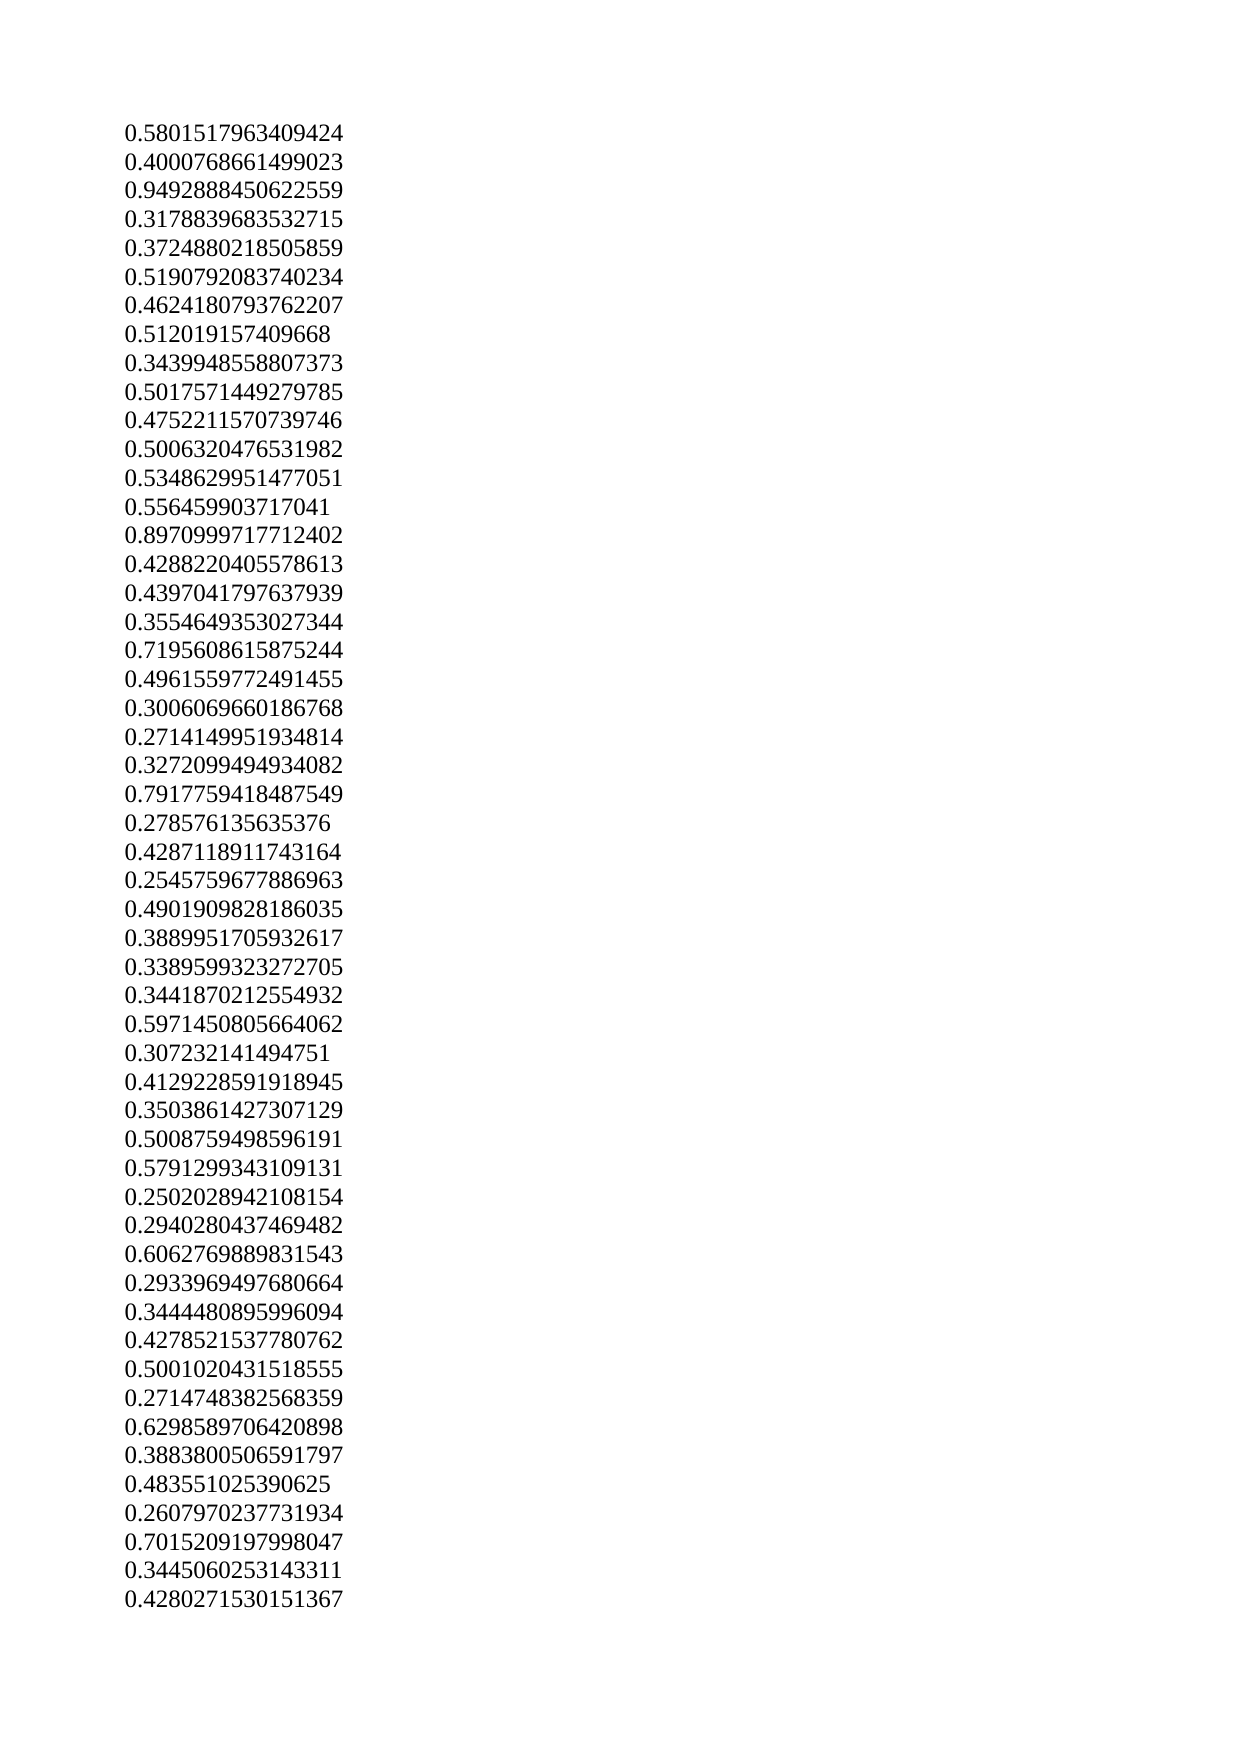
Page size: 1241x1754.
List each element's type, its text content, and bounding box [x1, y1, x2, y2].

text 0.4901909828186035 [118, 894, 1122, 923]
text 0.278576135635376 [118, 808, 1122, 837]
text 0.4287118911743164 [118, 837, 1122, 866]
text 0.2502028942108154 [118, 1182, 1122, 1211]
text 0.483551025390625 [118, 1469, 1122, 1498]
text 0.4000768661499023 [118, 147, 1122, 176]
text 0.3554649353027344 [118, 607, 1122, 636]
text 0.2714748382568359 [118, 1383, 1122, 1412]
text 0.3389599323272705 [118, 952, 1122, 981]
text 0.3445060253143311 [118, 1556, 1122, 1584]
text 0.5001020431518555 [118, 1354, 1122, 1383]
text 0.3441870212554932 [118, 981, 1122, 1009]
text 0.8970999717712402 [118, 521, 1122, 549]
text 0.4961559772491455 [118, 664, 1122, 693]
text 0.4624180793762207 [118, 291, 1122, 319]
text 0.2933969497680664 [118, 1268, 1122, 1297]
text 0.5801517963409424 [118, 118, 1122, 147]
text 0.3883800506591797 [118, 1441, 1122, 1469]
text 0.5017571449279785 [118, 377, 1122, 406]
text 0.3724880218505859 [118, 233, 1122, 262]
text 0.512019157409668 [118, 319, 1122, 348]
text 0.4280271530151367 [118, 1584, 1122, 1613]
text 0.6298589706420898 [118, 1412, 1122, 1441]
text 0.4752211570739746 [118, 406, 1122, 434]
text 0.2545759677886963 [118, 866, 1122, 894]
text 0.7917759418487549 [118, 779, 1122, 808]
text 0.4288220405578613 [118, 549, 1122, 578]
text 0.4278521537780762 [118, 1326, 1122, 1354]
text 0.307232141494751 [118, 1038, 1122, 1067]
text 0.5008759498596191 [118, 1124, 1122, 1153]
text 0.6062769889831543 [118, 1239, 1122, 1268]
text 0.9492888450622559 [118, 176, 1122, 204]
text 0.556459903717041 [118, 492, 1122, 521]
text 0.3889951705932617 [118, 923, 1122, 952]
text 0.3178839683532715 [118, 204, 1122, 233]
text 0.5791299343109131 [118, 1153, 1122, 1182]
text 0.3439948558807373 [118, 348, 1122, 377]
text 0.2940280437469482 [118, 1211, 1122, 1239]
text 0.3444480895996094 [118, 1297, 1122, 1326]
text 0.5190792083740234 [118, 262, 1122, 291]
text 0.4397041797637939 [118, 578, 1122, 607]
text 0.7195608615875244 [118, 636, 1122, 664]
text 0.5971450805664062 [118, 1009, 1122, 1038]
text 0.3503861427307129 [118, 1096, 1122, 1124]
text 0.5348629951477051 [118, 463, 1122, 492]
text 0.2607970237731934 [118, 1498, 1122, 1527]
text 0.2714149951934814 [118, 722, 1122, 751]
text 0.7015209197998047 [118, 1527, 1122, 1556]
text 0.3272099494934082 [118, 751, 1122, 779]
text 0.3006069660186768 [118, 693, 1122, 722]
text 0.5006320476531982 [118, 434, 1122, 463]
text 0.4129228591918945 [118, 1067, 1122, 1096]
